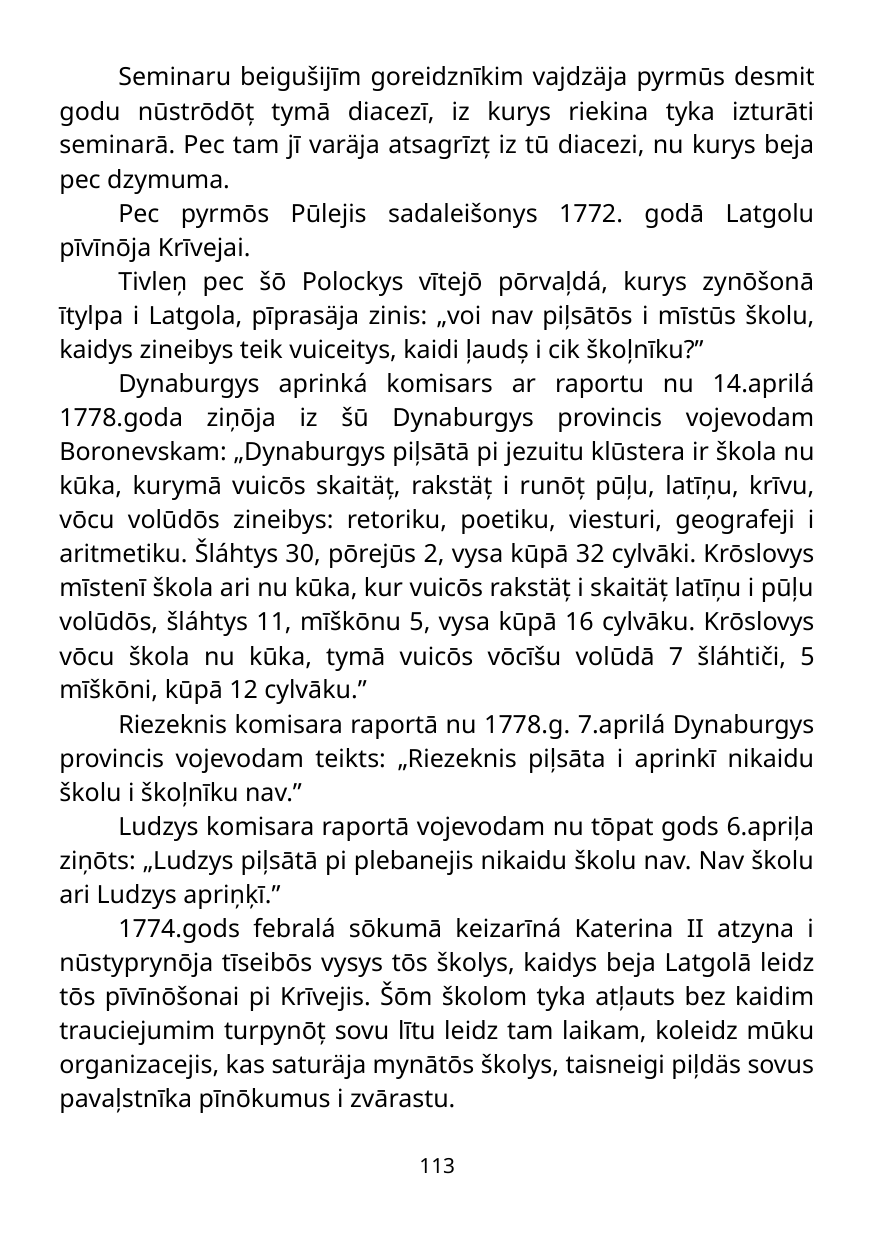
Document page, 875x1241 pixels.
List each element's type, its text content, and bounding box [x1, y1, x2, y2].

text Tivleņ pec šō Polockys vītejō pōrvaļdá, kurys zynōšonā ītylpa i Latgola, pīprasäja zinis: „voi nav piļsātōs i mīstūs školu, kaidys zineibys teik vuiceitys, kaidi ļaudș i cik škoļnīku?” [59, 263, 815, 366]
text Riezeknis komisara raportā nu 1778.g. 7.aprilá Dynaburgys provincis vojevodam teikts: „Riezeknis piļsāta i aprinkī nikaidu školu i škoļnīku nav.” [59, 706, 815, 808]
text Pec pyrmōs Pūlejis sadaleišonys 1772. godā Latgolu pīvīnōja Krīvejai. [59, 195, 815, 263]
text Ludzys komisara raportā vojevodam nu tōpat gods 6.apriļa ziņōts: „Ludzys piļsātā pi plebanejis nikaidu školu nav. Nav školu ari Ludzys apriņķī.” [59, 808, 815, 911]
text Seminaru beigušijīm goreidznīkim vajdzäja pyrmūs desmit godu nūstrōdōț tymā diacezī, iz kurys riekina tyka izturāti seminarā. Pec tam jī varäja atsagrīzț iz tū diacezi, nu kurys beja pec dzymuma. [59, 59, 815, 195]
text 1774.gods febralá sōkumā keizarīná Katerina II atzyna i nūstyprynōja tīseibōs vysys tōs školys, kaidys beja Latgolā leidz tōs pīvīnōšonai pi Krīvejis. Šōm školom tyka atļauts bez kaidim trauciejumim turpynōț sovu lītu leidz tam laikam, koleidz mūku organizacejis, kas saturäja mynātōs školys, taisneigi piļdäs sovus pavaļstnīka pīnōkumus i zvārastu. [59, 911, 815, 1115]
text Dynaburgys aprinká komisars ar raportu nu 14.aprilá 1778.goda ziņōja iz šū Dynaburgys provincis vojevodam Boronevskam: „Dynaburgys piļsātā pi jezuitu klūstera ir škola nu kūka, kurymā vuicōs skaitäț, rakstäț i runōț pūļu, latīņu, krīvu, vōcu volūdōs zineibys: retoriku, poetiku, viesturi, geografeji i aritmetiku. Šláhtys 30, pōrejūs 2, vysa kūpā 32 cylvāki. Krōslovys mīstenī škola ari nu kūka, kur vuicōs rakstäț i skaitäț latīņu i pūļu volūdōs, šláhtys 11, mīškōnu 5, vysa kūpā 16 cylvāku. Krōslovys vōcu škola nu kūka, tymā vuicōs vōcīšu volūdā 7 šláhtiči, 5 mīškōni, kūpā 12 cylvāku.” [59, 366, 815, 706]
